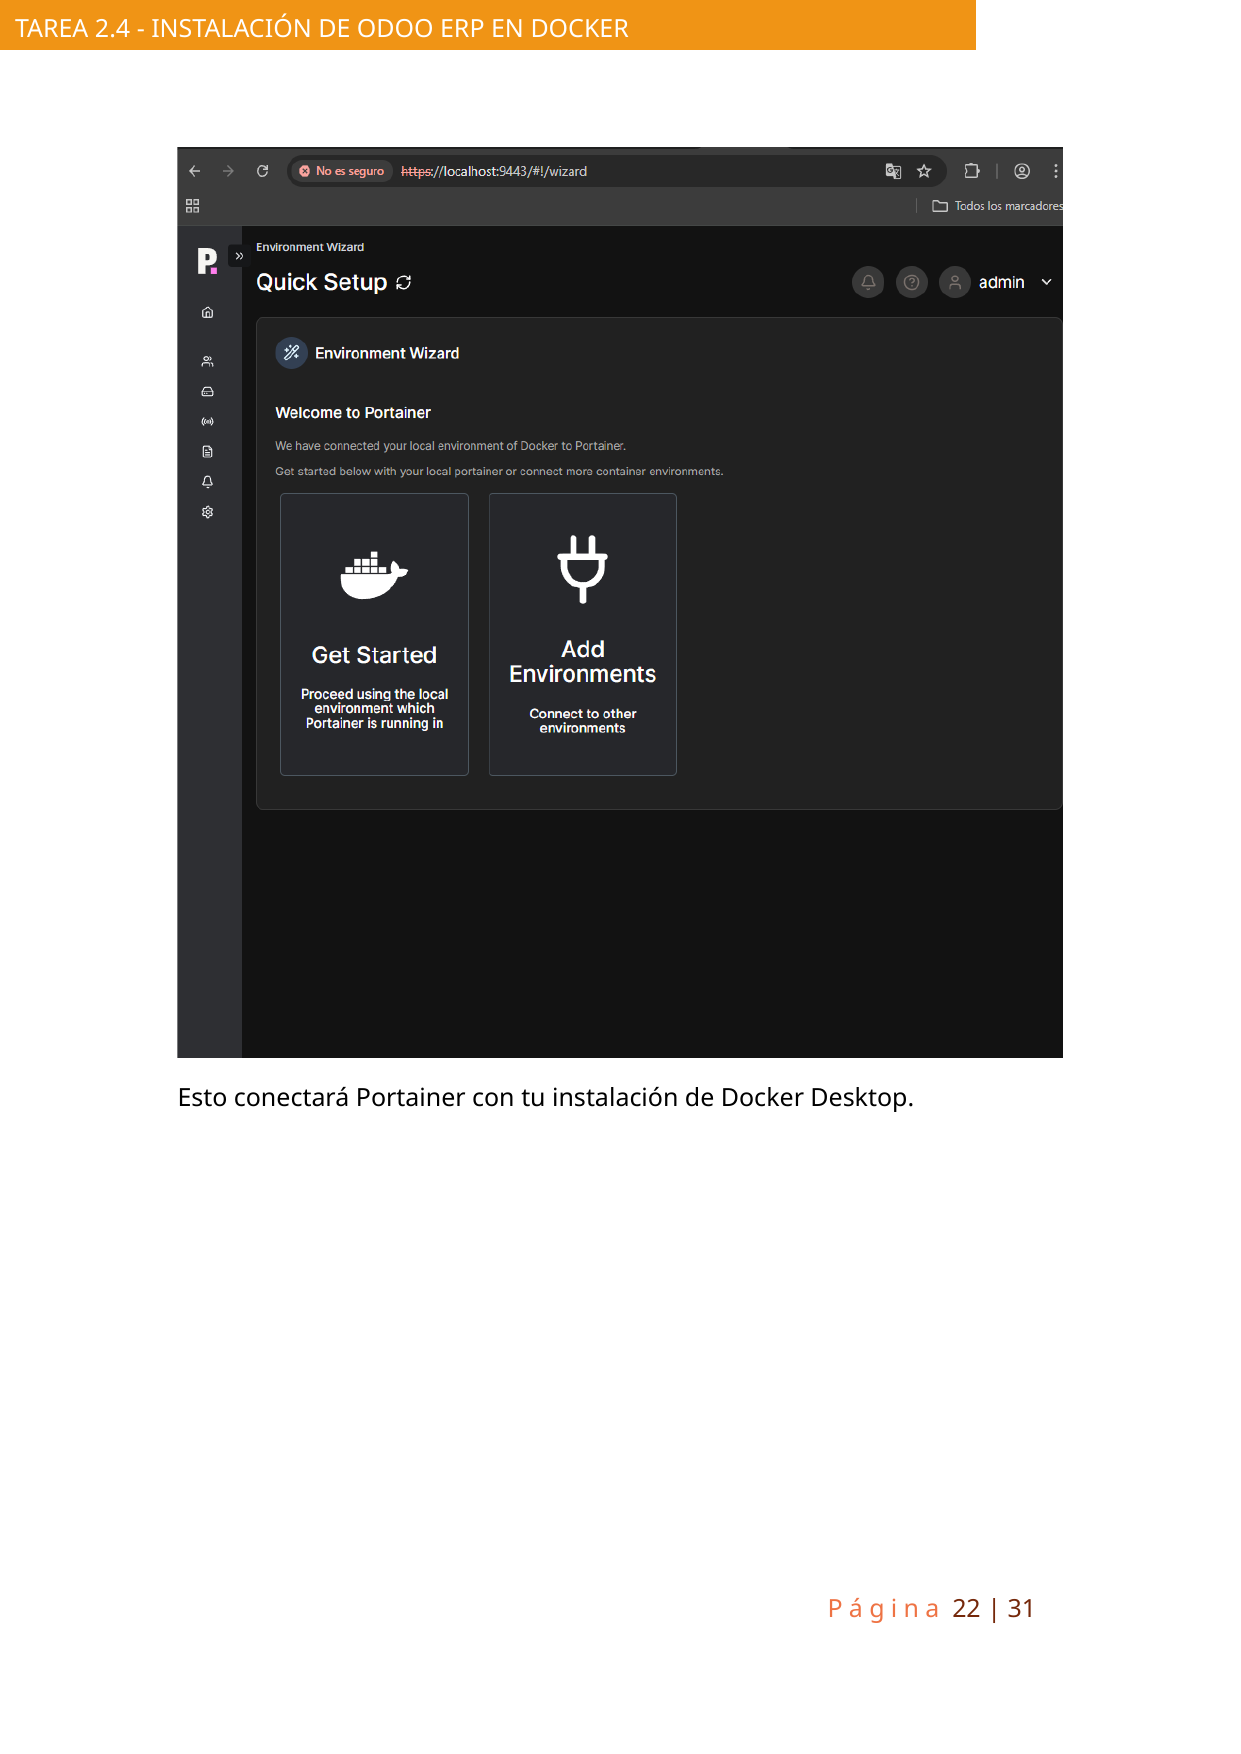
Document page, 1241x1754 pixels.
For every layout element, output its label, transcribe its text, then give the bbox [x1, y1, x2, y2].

text Esto conectará Portainer con tu instalación de Docker Desktop. [177, 1080, 1063, 1114]
